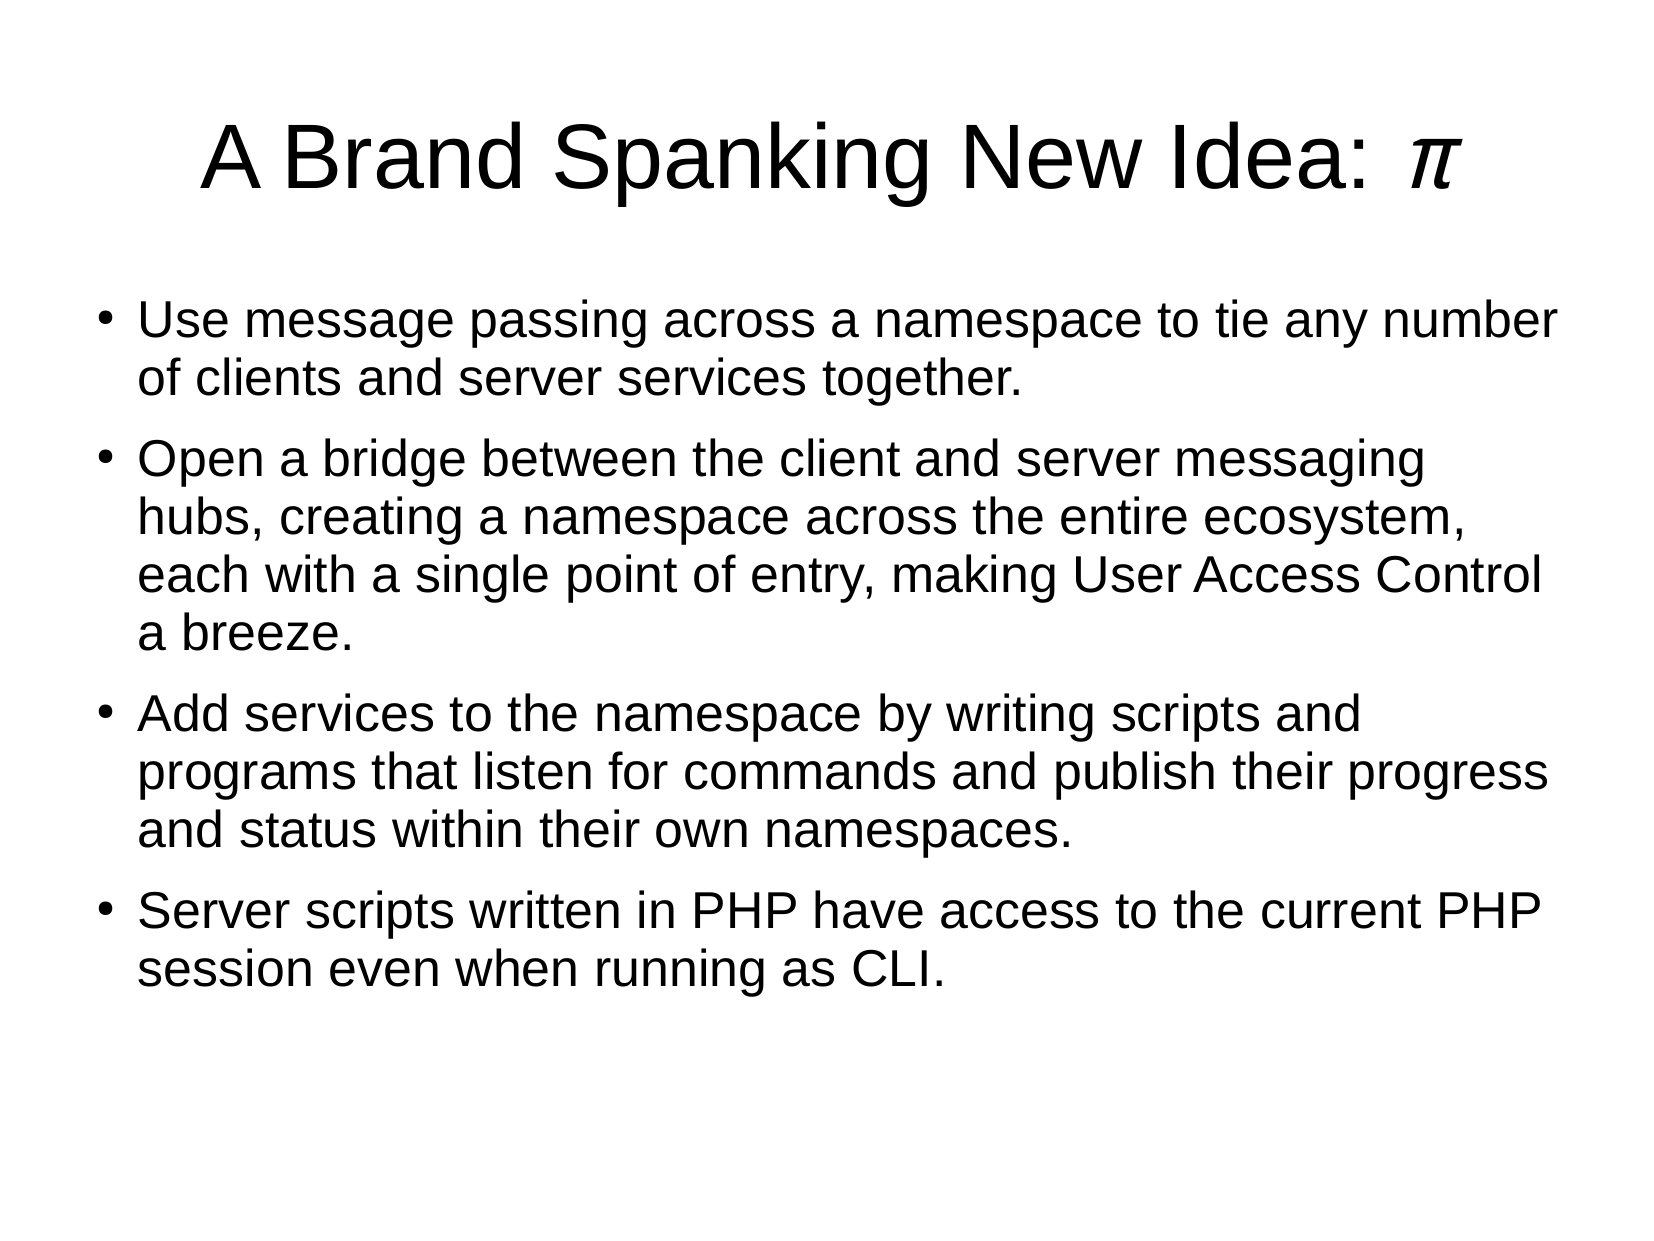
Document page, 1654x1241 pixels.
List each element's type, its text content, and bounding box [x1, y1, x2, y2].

title A Brand Spanking New Idea: π [82, 49, 1571, 257]
list Use message passing across a namespace to tie any number of clients and server services together. Open a bridge between the client and server messaging hubs, creating a namespace across the entire ecosystem, each with a single point of entry, making User Access Control a breeze. Add services to the namespace by writing scripts and programs that listen for commands and publish their progress and status within their own namespaces. Server scripts written in PHP have access to the current PHP session even when running as CLI. [82, 290, 1571, 1010]
